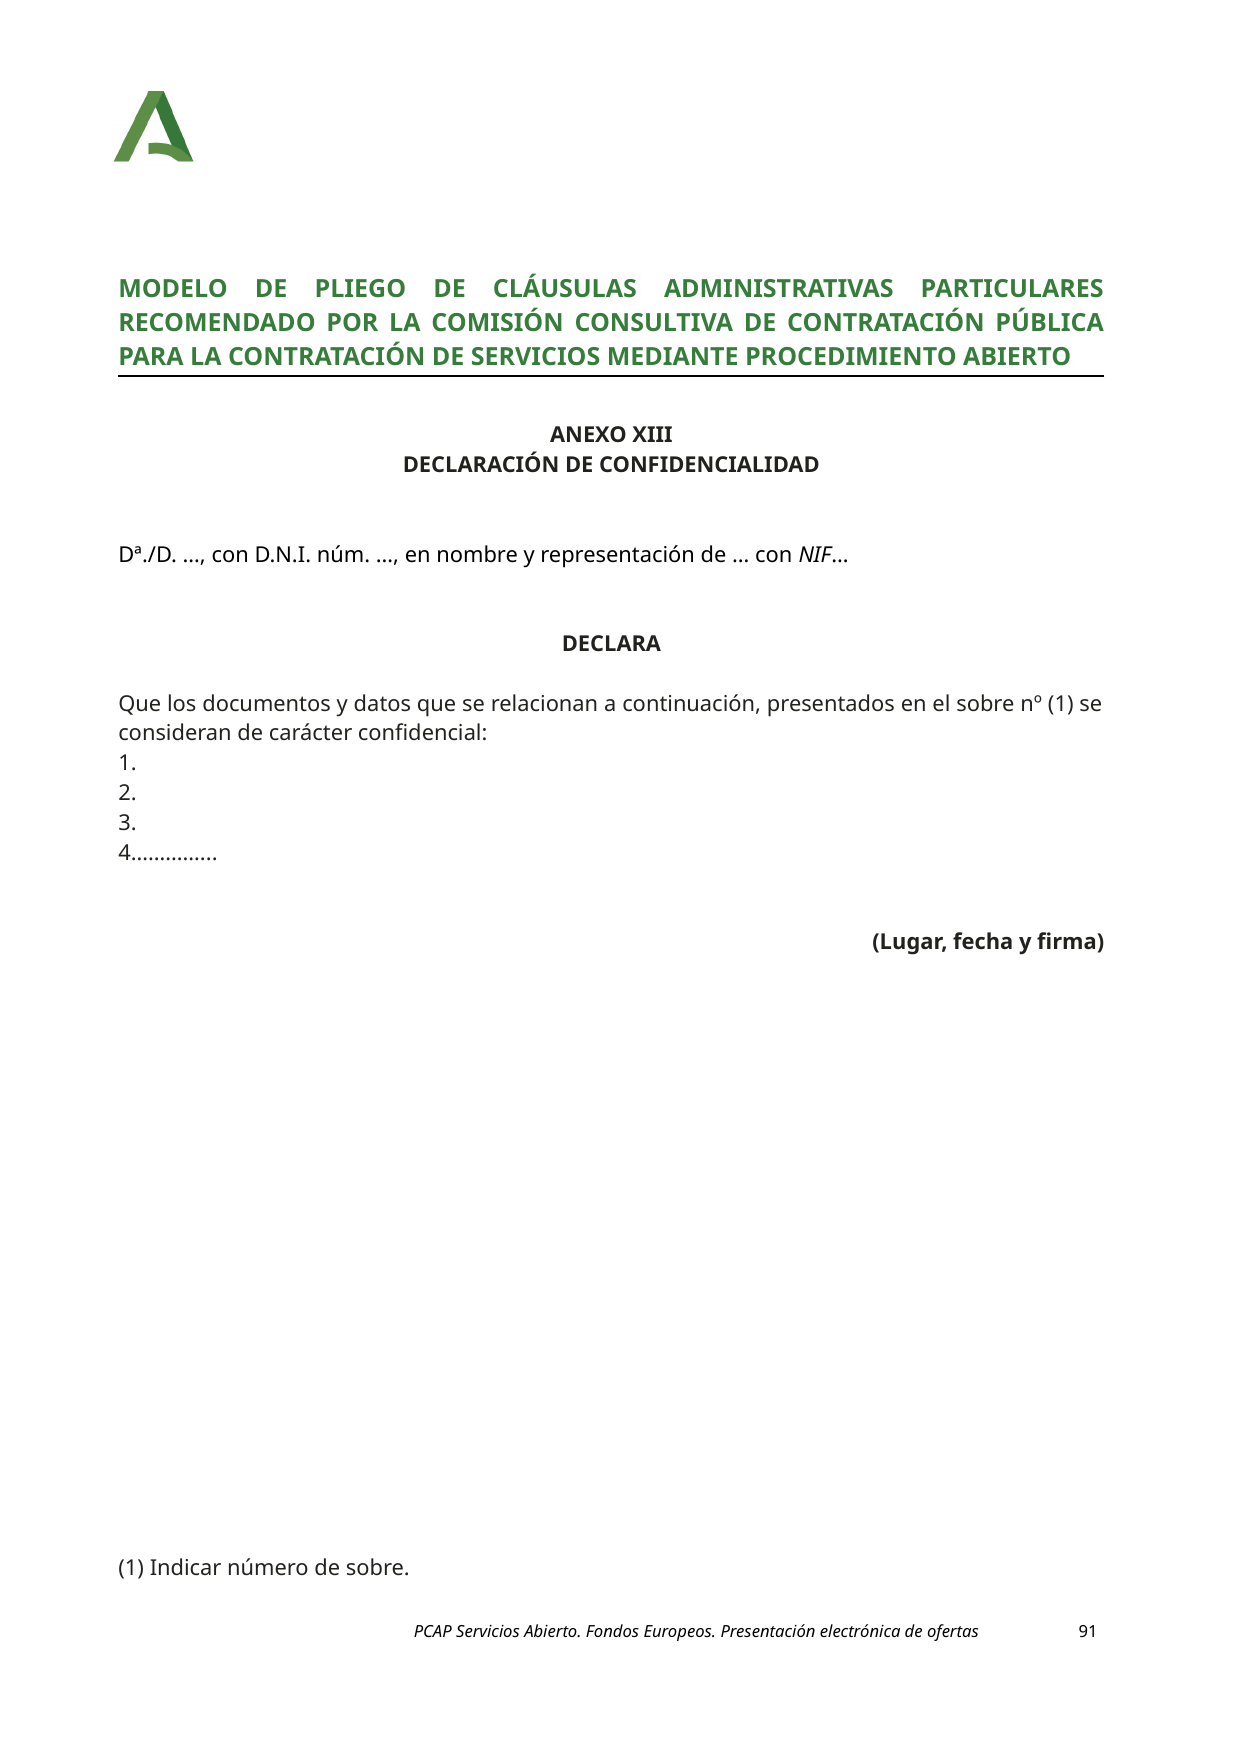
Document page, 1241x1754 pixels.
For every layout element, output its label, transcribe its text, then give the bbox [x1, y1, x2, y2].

text (Lugar, fecha y firma) [118, 926, 1104, 956]
text DECLARA [118, 628, 1104, 658]
text 4…………... [118, 837, 1104, 866]
text 3. [118, 807, 1104, 837]
text ANEXO XIII [118, 419, 1104, 449]
text 1. [118, 747, 1104, 777]
text DECLARACIÓN DE CONFIDENCIALIDAD [118, 449, 1104, 479]
text 2. [118, 777, 1104, 807]
text Dª./D. …, con D.N.I. núm. …, en nombre y representación de … con NIF… [118, 539, 1104, 568]
picture [109, 86, 198, 166]
text MODELO DE PLIEGO DE CLÁUSULAS ADMINISTRATIVAS PARTICULARES RECOMENDADO POR LA COMISIÓN CONSULTIVA DE CONTRATACIÓN PÚBLICA PARA LA CONTRATACIÓN DE SERVICIOS MEDIANTE PROCEDIMIENTO ABIERTO [118, 271, 1104, 375]
text (1) Indicar número de sobre. [118, 1552, 1104, 1581]
text Que los documentos y datos que se relacionan a continuación, presentados en el sobre nº (1) se consideran de carácter confidencial: [118, 688, 1104, 747]
